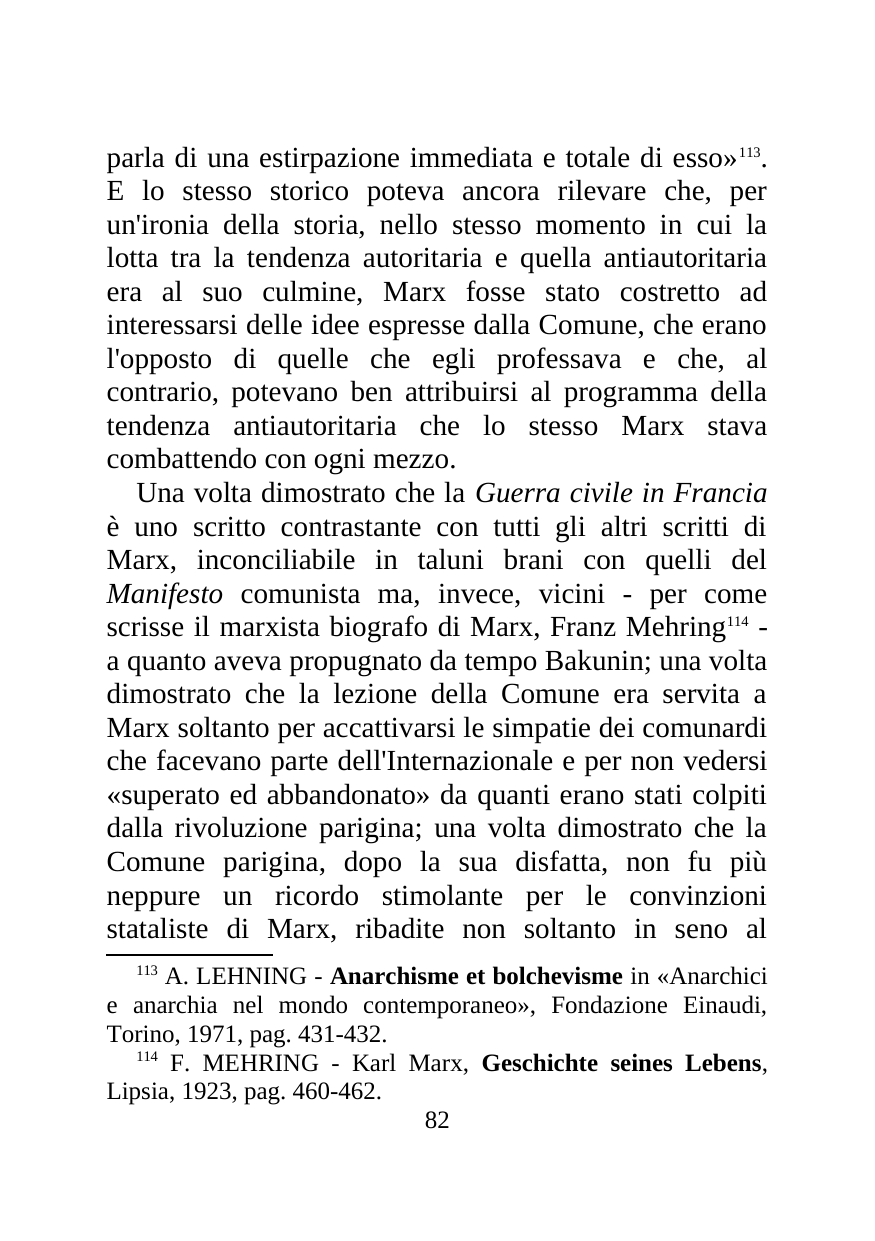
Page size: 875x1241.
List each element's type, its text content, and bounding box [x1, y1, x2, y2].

text parla di una estirpazione immediata e totale di esso». E lo stesso storico poteva ancora rilevare che, per un'ironia della storia, nello stesso momento in cui la lotta tra la tendenza autoritaria e quella antiautoritaria era al suo culmine, Marx fosse stato costretto ad interessarsi delle idee espresse dalla Comune, che erano l'opposto di quelle che egli professava e che, al contrario, potevano ben attribuirsi al programma della tendenza antiautoritaria che lo stesso Marx stava combattendo con ogni mezzo. [106, 140, 768, 475]
text A. LEHNING - Anarchisme et bolchevisme in «Anarchici e anarchia nel mondo contemporaneo», Fondazione Einaudi, Torino, 1971, pag. 431-432. [106, 961, 768, 1048]
text Una volta dimostrato che la Guerra civile in Francia è uno scritto contrastante con tutti gli altri scritti di Marx, inconciliabile in taluni brani con quelli del Manifesto comunista ma, invece, vicini - per come scrisse il marxista biografo di Marx, Franz Mehring - a quanto aveva propugnato da tempo Bakunin; una volta dimostrato che la lezione della Comune era servita a Marx soltanto per accattivarsi le simpatie dei comunardi che facevano parte dell'Internazionale e per non vedersi «superato ed abbandonato» da quanti erano stati colpiti dalla rivoluzione parigina; una volta dimostrato che la Comune parigina, dopo la sua disfatta, non fu più neppure un ricordo stimolante per le convinzioni stataliste di Marx, ribadite non soltanto in seno al [106, 475, 768, 945]
text F. MEHRING - Karl Marx, Geschichte seines Lebens, Lipsia, 1923, pag. 460-462. [106, 1048, 768, 1105]
